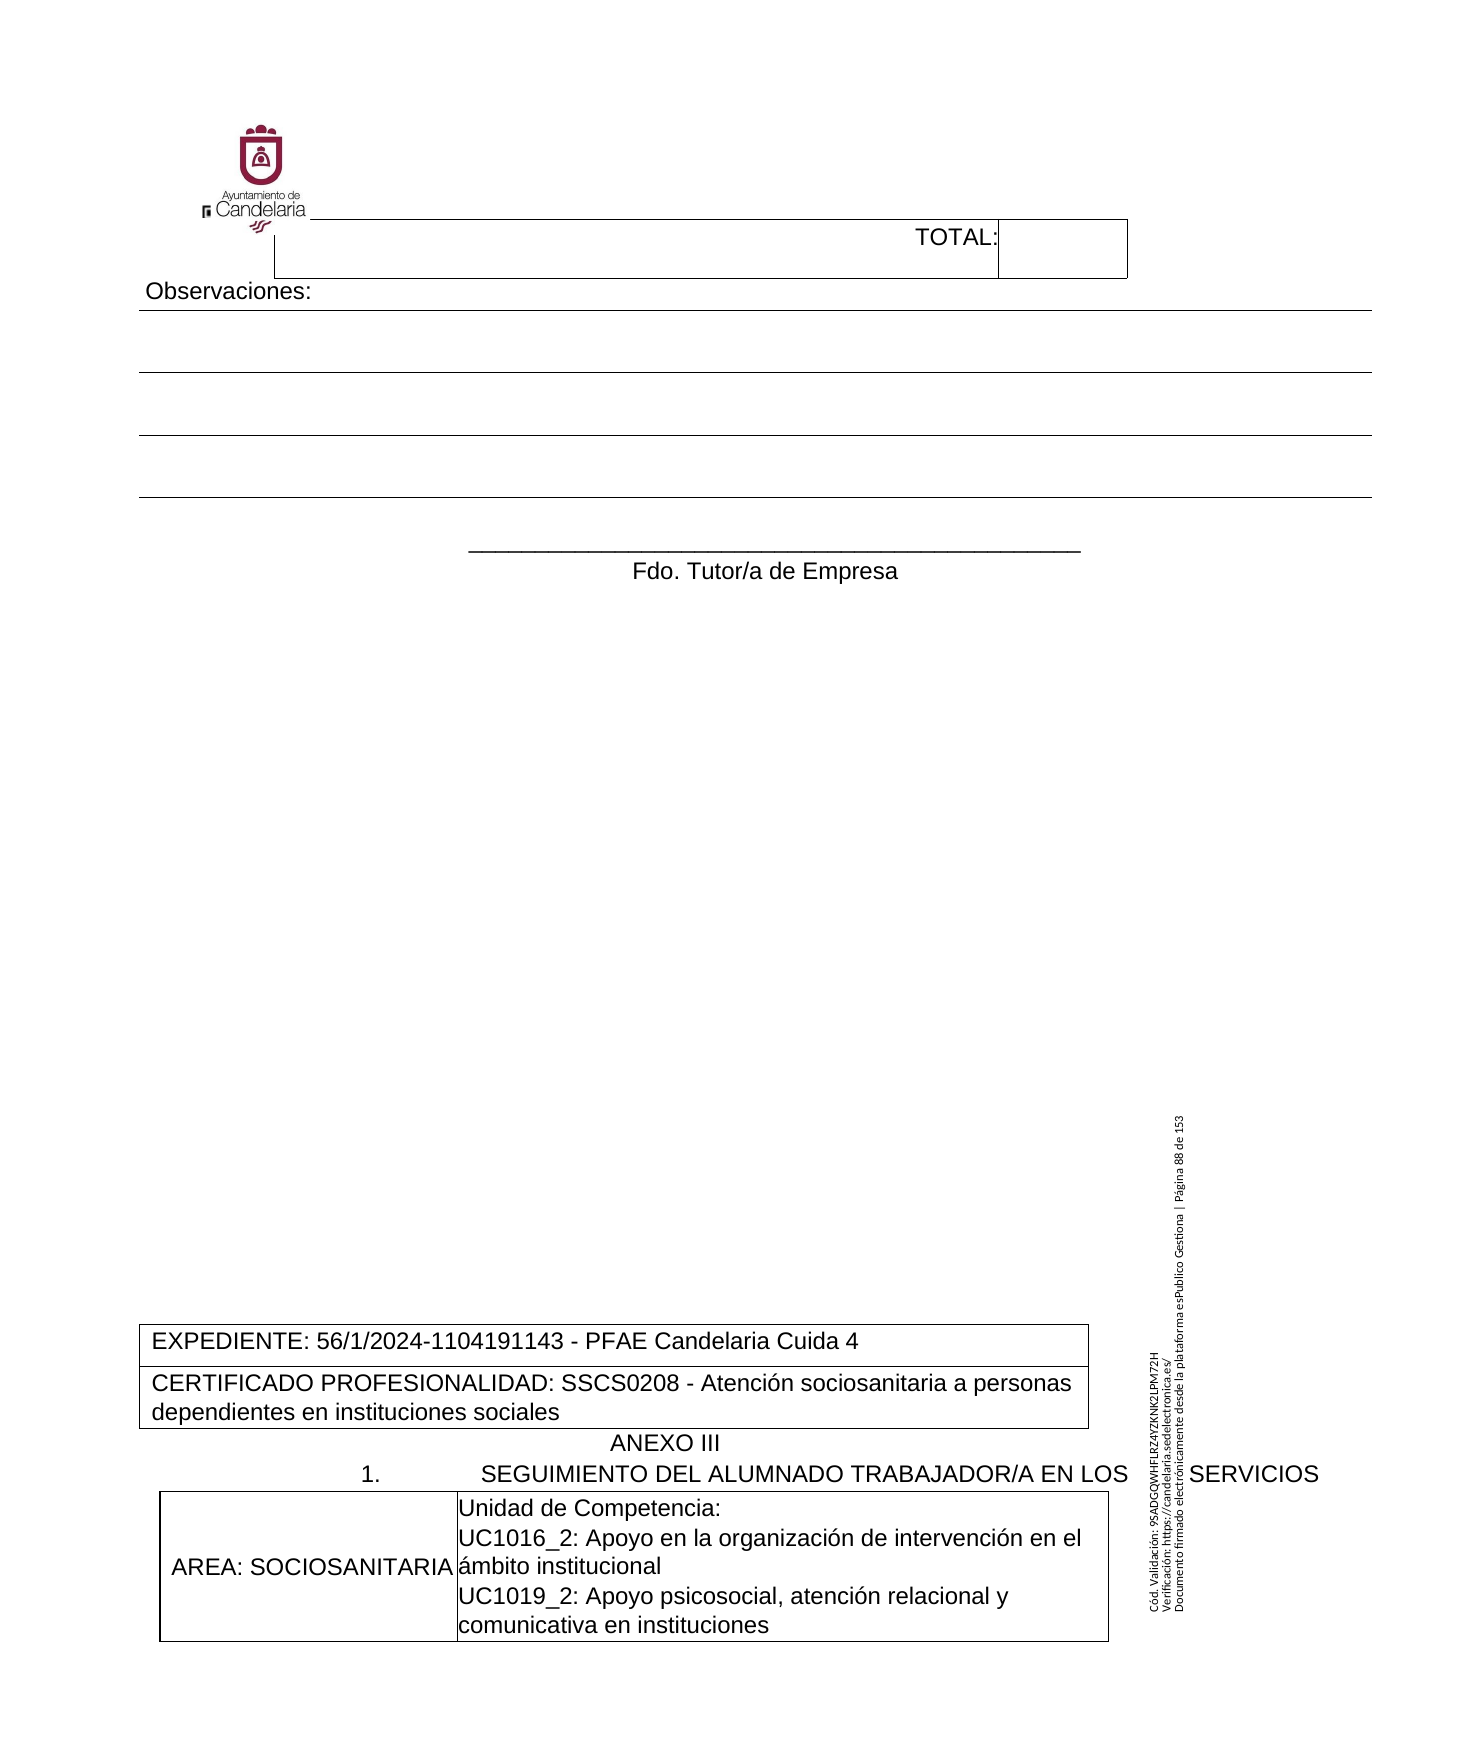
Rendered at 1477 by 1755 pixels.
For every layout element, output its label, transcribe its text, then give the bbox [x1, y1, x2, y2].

text 1. SEGUIMIENTO DEL ALUMNADO TRABAJADOR/A EN LOS SERVICIOS [139, 1460, 1383, 1488]
table_cell [1139, 219, 1187, 278]
table_cell CERTIFICADO PROFESIONALIDAD: SSCS0208 - Atención sociosanitaria a personas dependientes en instituciones sociales [140, 1367, 1088, 1428]
table_header AREA: SOCIOSANITARIA [161, 1492, 457, 1641]
text ______________________________________________ [468, 527, 1383, 553]
table_cell TOTAL: [275, 220, 998, 278]
table_cell [1128, 219, 1139, 278]
text ANEXO III [191, 1429, 1139, 1456]
text Observaciones: [145, 278, 1383, 304]
table_cell [1187, 219, 1258, 278]
table_cell [999, 220, 1127, 278]
text Fdo. Tutor/a de Empresa [191, 557, 1339, 584]
table_header Unidad de Competencia: UC1016_2: Apoyo en la organización de intervención en el ámbito institucional UC1019_2: Apoyo psicosocial, atención relacional y comunicativa en instituciones [458, 1492, 1108, 1641]
table_cell [270, 235, 274, 278]
table_header EXPEDIENTE: 56/1/2024-1104191143 - PFAE Candelaria Cuida 4 [140, 1325, 1088, 1366]
